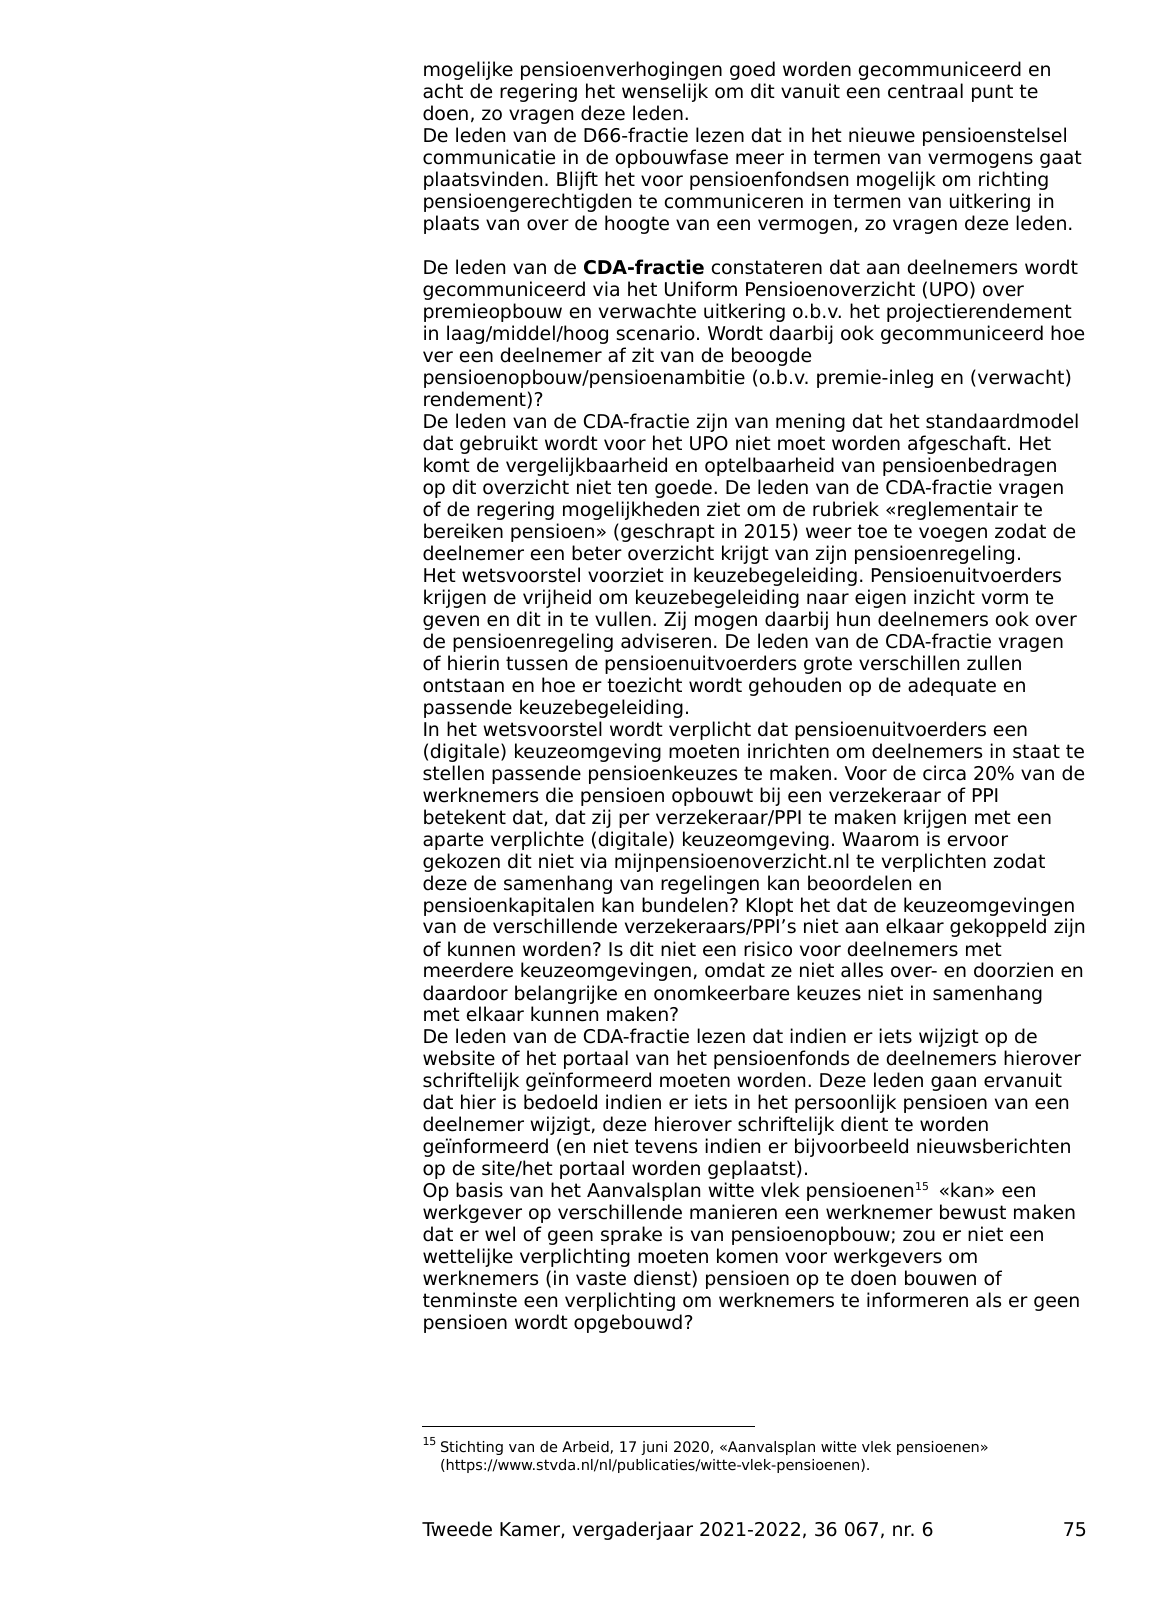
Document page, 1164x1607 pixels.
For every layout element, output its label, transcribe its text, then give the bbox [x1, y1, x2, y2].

text De leden van de D66-fractie lezen dat in het nieuwe pensioenstelsel communicatie in de opbouwfase meer in termen van vermogens gaat plaatsvinden. Blijft het voor pensioenfondsen mogelijk om richting pensioengerechtigden te communiceren in termen van uitkering in plaats van over de hoogte van een vermogen, zo vragen deze leden. [422, 125, 1087, 235]
text De leden van de CDA-fractie lezen dat indien er iets wijzigt op de website of het portaal van het pensioenfonds de deelnemers hierover schriftelijk geïnformeerd moeten worden. Deze leden gaan ervanuit dat hier is bedoeld indien er iets in het persoonlijk pensioen van een deelnemer wijzigt, deze hierover schriftelijk dient te worden geïnformeerd (en niet tevens indien er bijvoorbeeld nieuwsberichten op de site/het portaal worden geplaatst). [422, 1026, 1087, 1180]
text mogelijke pensioenverhogingen goed worden gecommuniceerd en acht de regering het wenselijk om dit vanuit een centraal punt te doen, zo vragen deze leden. [422, 59, 1087, 125]
text In het wetsvoorstel wordt verplicht dat pensioenuitvoerders een (digitale) keuzeomgeving moeten inrichten om deelnemers in staat te stellen passende pensioenkeuzes te maken. Voor de circa 20% van de werknemers die pensioen opbouwt bij een verzekeraar of PPI betekent dat, dat zij per verzekeraar/PPI te maken krijgen met een aparte verplichte (digitale) keuzeomgeving. Waarom is ervoor gekozen dit niet via mijnpensioenoverzicht.nl te verplichten zodat deze de samenhang van regelingen kan beoordelen en pensioenkapitalen kan bundelen? Klopt het dat de keuzeomgevingen van de verschillende verzekeraars/PPI’s niet aan elkaar gekoppeld zijn of kunnen worden? Is dit niet een risico voor deelnemers met meerdere keuzeomgevingen, omdat ze niet alles over- en doorzien en daardoor belangrijke en onomkeerbare keuzes niet in samenhang met elkaar kunnen maken? [422, 719, 1087, 1026]
text Stichting van de Arbeid, 17 juni 2020, «Aanvalsplan witte vlek pensioenen» (https://www.stvda.nl/nl/publicaties/witte-vlek-pensioenen). [422, 1435, 1087, 1474]
text Het wetsvoorstel voorziet in keuzebegeleiding. Pensioenuitvoerders krijgen de vrijheid om keuzebegeleiding naar eigen inzicht vorm te geven en dit in te vullen. Zij mogen daarbij hun deelnemers ook over de pensioenregeling adviseren. De leden van de CDA-fractie vragen of hierin tussen de pensioenuitvoerders grote verschillen zullen ontstaan en hoe er toezicht wordt gehouden op de adequate en passende keuzebegeleiding. [422, 565, 1087, 719]
text De leden van de CDA-fractie constateren dat aan deelnemers wordt gecommuniceerd via het Uniform Pensioenoverzicht (UPO) over premieopbouw en verwachte uitkering o.b.v. het projectierendement in laag/middel/hoog scenario. Wordt daarbij ook gecommuniceerd hoe ver een deelnemer af zit van de beoogde pensioenopbouw/pensioenambitie (o.b.v. premie-inleg en (verwacht) rendement)? [422, 257, 1087, 411]
text Op basis van het Aanvalsplan witte vlek pensioenen «kan» een werkgever op verschillende manieren een werknemer bewust maken dat er wel of geen sprake is van pensioenopbouw; zou er niet een wettelijke verplichting moeten komen voor werkgevers om werknemers (in vaste dienst) pensioen op te doen bouwen of tenminste een verplichting om werknemers te informeren als er geen pensioen wordt opgebouwd? [422, 1180, 1087, 1334]
text De leden van de CDA-fractie zijn van mening dat het standaardmodel dat gebruikt wordt voor het UPO niet moet worden afgeschaft. Het komt de vergelijkbaarheid en optelbaarheid van pensioenbedragen op dit overzicht niet ten goede. De leden van de CDA-fractie vragen of de regering mogelijkheden ziet om de rubriek «reglementair te bereiken pensioen» (geschrapt in 2015) weer toe te voegen zodat de deelnemer een beter overzicht krijgt van zijn pensioenregeling. [422, 411, 1087, 565]
